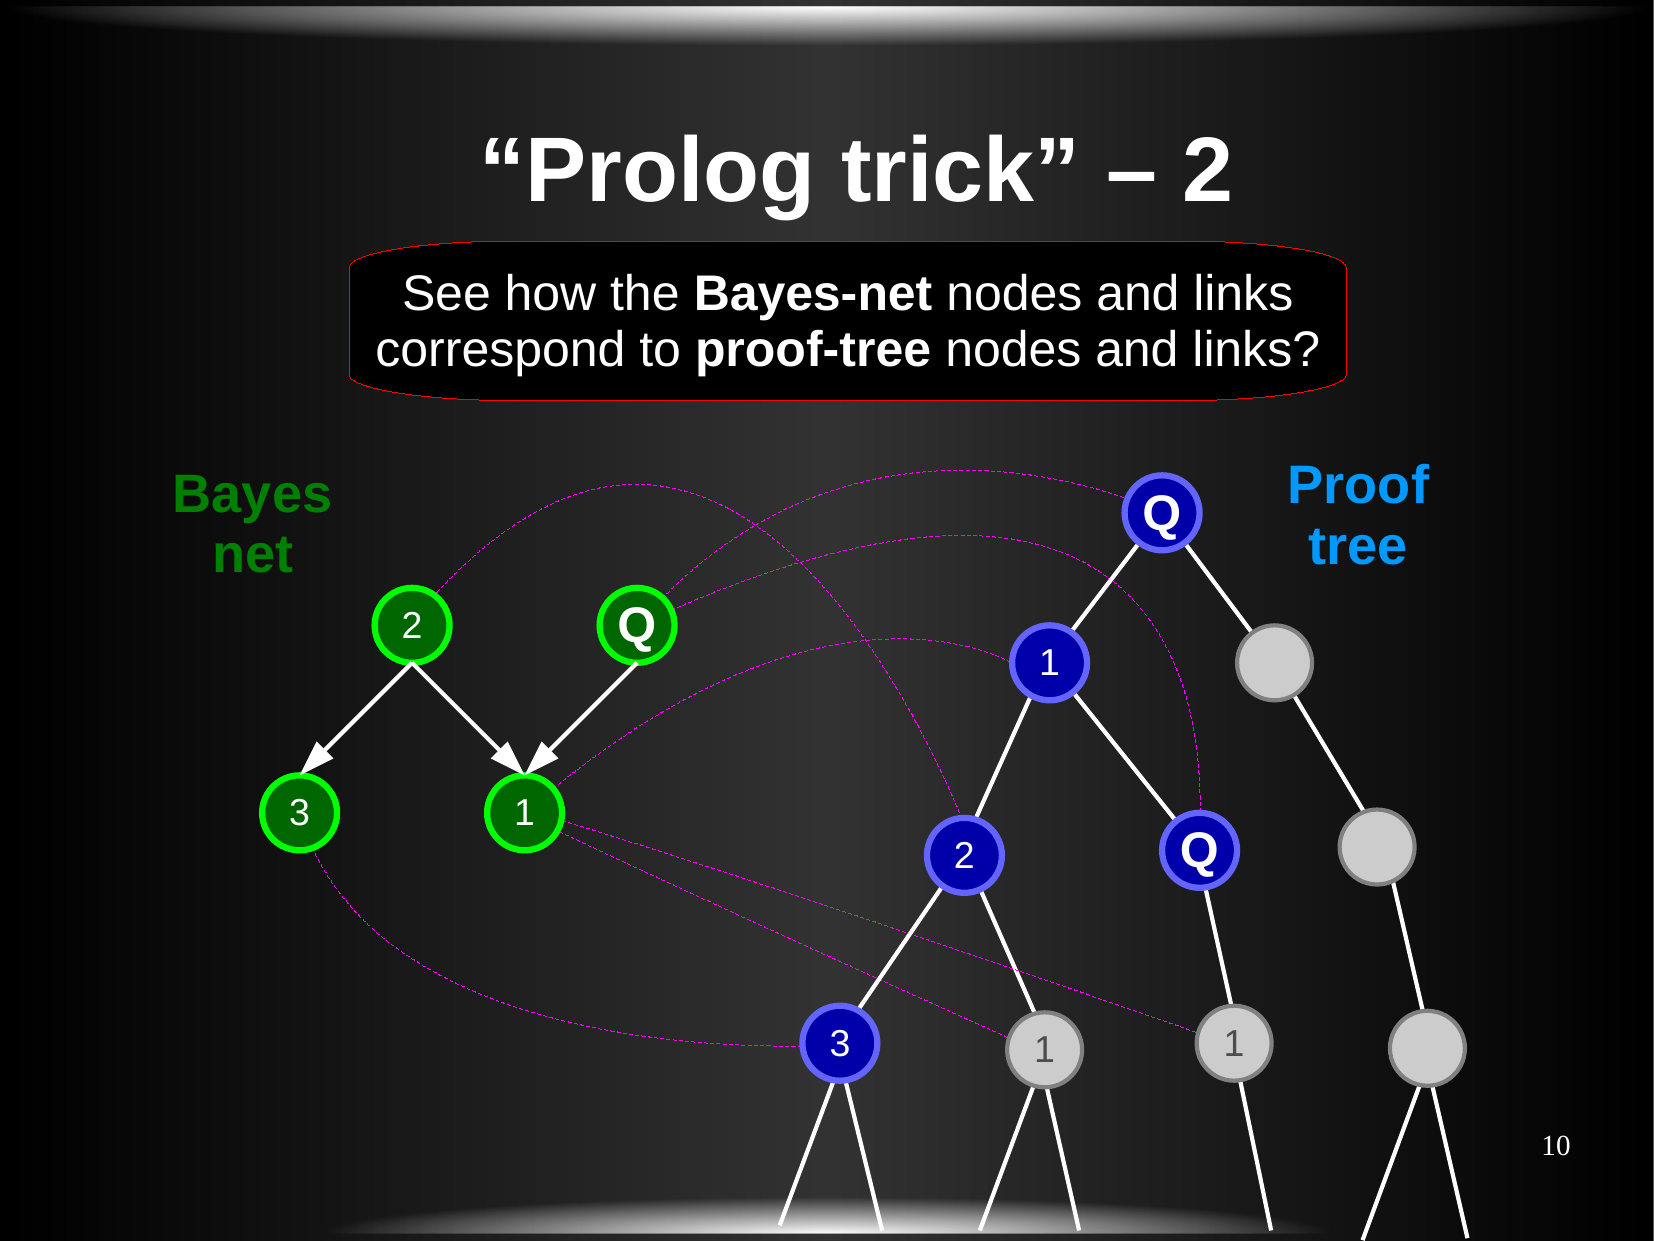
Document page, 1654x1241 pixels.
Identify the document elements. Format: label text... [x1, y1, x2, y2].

text_box 1 [1007, 1012, 1083, 1088]
text_box Q [1162, 812, 1238, 888]
text_box Q [599, 587, 675, 663]
text_box [1339, 809, 1415, 885]
text_box 2 [374, 587, 450, 663]
text_box 1 [487, 775, 563, 851]
text_box Proof tree [1272, 447, 1494, 587]
text_box 1 [1196, 1005, 1272, 1081]
text_box Bayes net [157, 455, 379, 595]
title “Prolog trick” – 2 [425, 104, 1289, 234]
text_box 1 [1012, 625, 1088, 701]
picture [0, 0, 1654, 1241]
text_box 3 [802, 1005, 878, 1081]
text_box Q [1124, 475, 1200, 551]
text_box [1237, 625, 1313, 701]
text_box 2 [926, 817, 1002, 893]
text_box [1389, 1010, 1465, 1086]
text_box 3 [262, 775, 338, 851]
text_box See how the Bayes-net nodes and links correspond to proof-tree nodes and links? [349, 241, 1347, 401]
